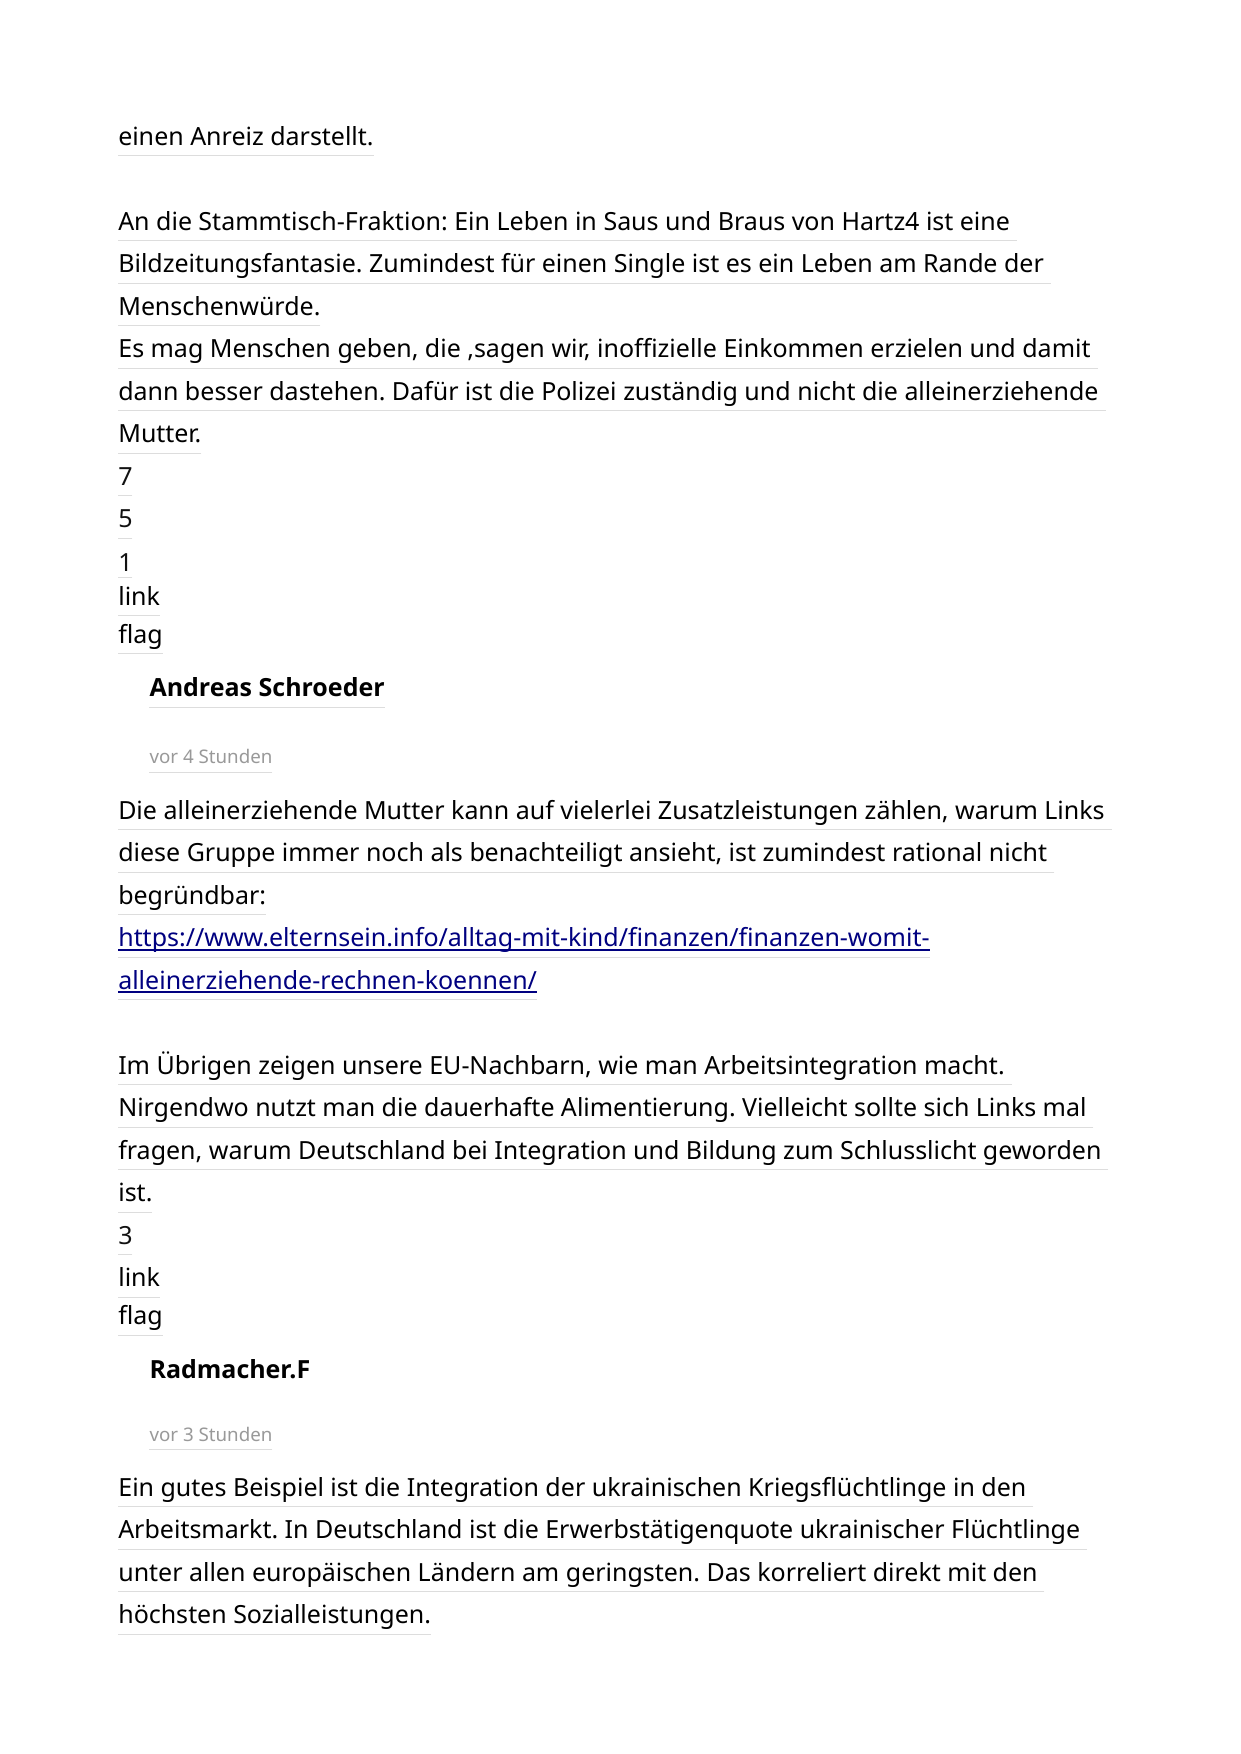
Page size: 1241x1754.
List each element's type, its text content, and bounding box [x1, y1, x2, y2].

text 7 [118, 458, 1122, 496]
text Andreas Schroeder [149, 670, 1122, 708]
text link [118, 578, 1122, 616]
text link [118, 1260, 1122, 1298]
text einen Anreiz darstellt. An die Stammtisch-Fraktion: Ein Leben in Saus und Braus von Hartz4 ist eine Bildzeitungsfantasie. Zumindest für einen Single ist es ein Leben am Rande der Menschenwürde. Es mag Menschen geben, die ,sagen wir, inoffizielle Einkommen erzielen und damit dann besser dastehen. Dafür ist die Polizei zuständig und nicht die alleinerziehende Mutter. [118, 118, 1122, 454]
text 5 [118, 501, 1122, 539]
text Die alleinerziehende Mutter kann auf vielerlei Zusatzleistungen zählen, warum Links diese Gruppe immer noch als benachteiligt ansieht, ist zumindest rational nicht begründbar: https://www.elternsein.info/alltag-mit-kind/finanzen/finanzen-womit-alleinerziehende-rechnen-koennen/ Im Übrigen zeigen unsere EU-Nachbarn, wie man Arbeitsintegration macht. Nirgendwo nutzt man die dauerhafte Alimentierung. Vielleicht sollte sich Links mal fragen, warum Deutschland bei Integration und Bildung zum Schlusslicht geworden ist. [118, 792, 1122, 1213]
text vor 4 Stunden [149, 744, 1117, 773]
text Ein gutes Beispiel ist die Integration der ukrainischen Kriegsflüchtlinge in den Arbeitsmarkt. In Deutschland ist die Erwerbstätigenquote ukrainischer Flüchtlinge unter allen europäischen Ländern am geringsten. Das korreliert direkt mit den höchsten Sozialleistungen. [118, 1469, 1122, 1635]
text flag [118, 616, 1122, 654]
text 3 [118, 1217, 1122, 1255]
text 1 [118, 543, 1122, 578]
text Radmacher.F [149, 1352, 1122, 1386]
text vor 3 Stunden [149, 1421, 1117, 1450]
text flag [118, 1298, 1122, 1336]
